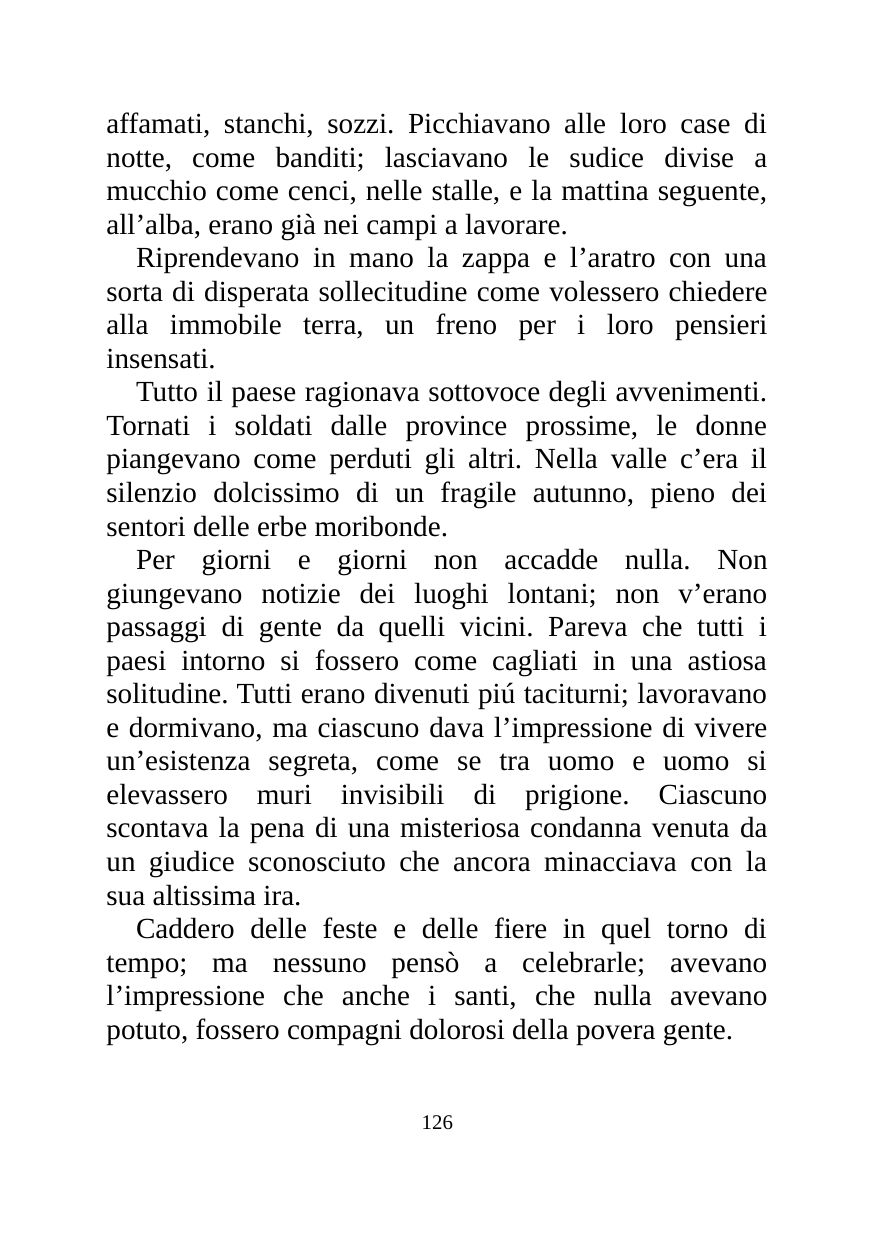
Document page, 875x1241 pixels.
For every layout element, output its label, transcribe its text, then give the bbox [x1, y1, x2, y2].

text Tutto il paese ragionava sottovoce degli avvenimenti. Tornati i soldati dalle province prossime, le donne piangevano come perduti gli altri. Nella valle c’era il silenzio dolcissimo di un fragile autunno, pieno dei sentori delle erbe moribonde. [106, 374, 768, 542]
text Caddero delle feste e delle fiere in quel torno di tempo; ma nessuno pensò a celebrarle; avevano l’impressione che anche i santi, che nulla avevano potuto, fossero compagni dolorosi della povera gente. [106, 911, 768, 1045]
text Riprendevano in mano la zappa e l’aratro con una sorta di disperata sollecitudine come volessero chiedere alla immobile terra, un freno per i loro pensieri insensati. [106, 240, 768, 374]
text affamati, stanchi, sozzi. Picchiavano alle loro case di notte, come banditi; lasciavano le sudice divise a mucchio come cenci, nelle stalle, e la mattina seguente, all’alba, erano già nei campi a lavorare. [106, 106, 768, 240]
text Per giorni e giorni non accadde nulla. Non giungevano notizie dei luoghi lontani; non v’erano passaggi di gente da quelli vicini. Pareva che tutti i paesi intorno si fossero come cagliati in una astiosa solitudine. Tutti erano divenuti piú taciturni; lavoravano e dormivano, ma ciascuno dava l’impressione di vivere un’esistenza segreta, come se tra uomo e uomo si elevassero muri invisibili di prigione. Ciascuno scontava la pena di una misteriosa condanna venuta da un giudice sconosciuto che ancora minacciava con la sua altissima ira. [106, 542, 768, 911]
